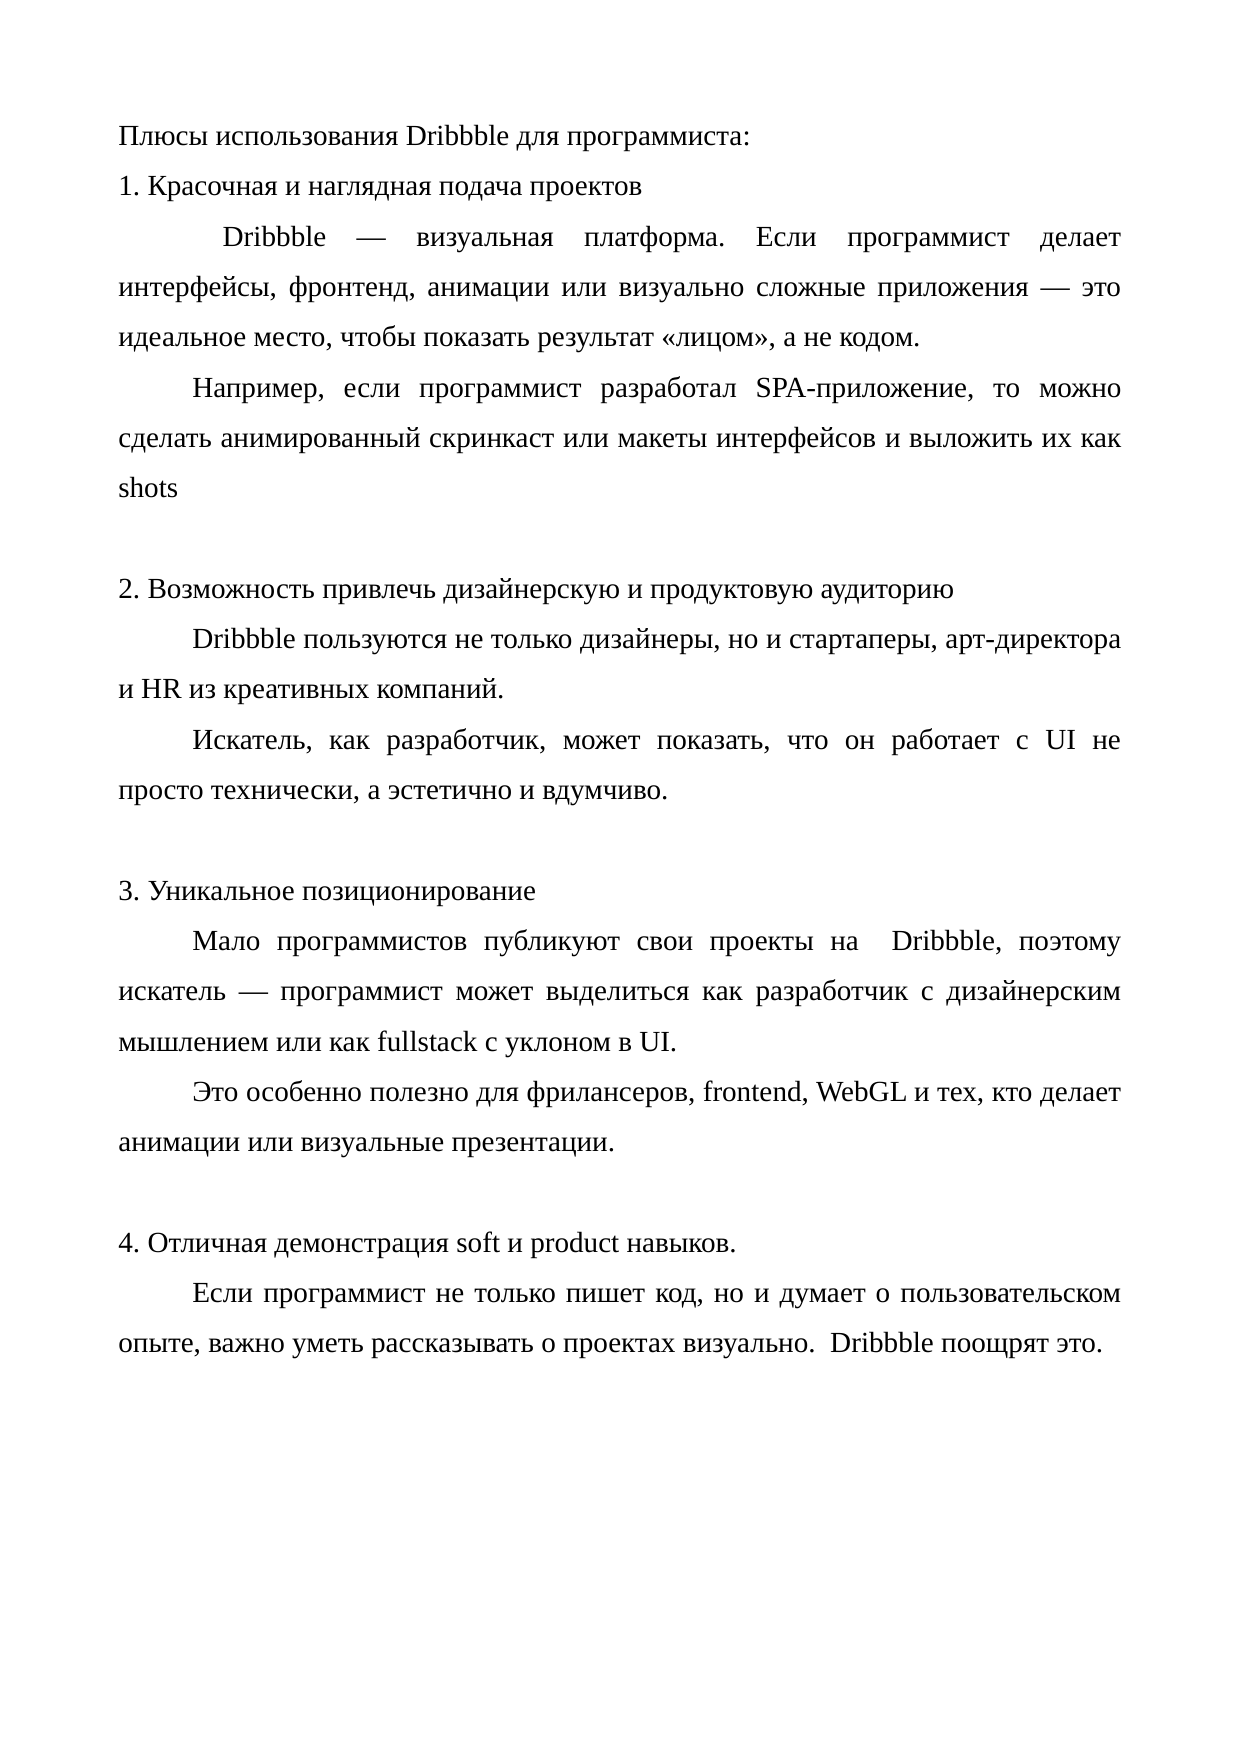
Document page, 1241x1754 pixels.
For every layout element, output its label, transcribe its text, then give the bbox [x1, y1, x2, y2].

text 3. Уникальное позиционирование [118, 873, 1122, 906]
text Это особенно полезно для фрилансеров, frontend, WebGL и тех, кто делает анимации или визуальные презентации. [118, 1074, 1122, 1158]
text Искатель, как разработчик, может показать, что он работает с UI не просто технически, а эстетично и вдумчиво. [118, 722, 1122, 806]
text 4. Отличная демонстрация soft и product навыков. [118, 1225, 1122, 1258]
text Dribbble — визуальная платформа. Если программист делает интерфейсы, фронтенд, анимации или визуально сложные приложения — это идеальное место, чтобы показать результат «лицом», а не кодом. [118, 219, 1122, 353]
text 2. Возможность привлечь дизайнерскую и продуктовую аудиторию [118, 571, 1122, 604]
text Например, если программист разработал SPA-приложение, то можно сделать анимированный скринкаст или макеты интерфейсов и выложить их как shots [118, 370, 1122, 504]
text Dribbble пользуются не только дизайнеры, но и стартаперы, арт-директора и HR из креативных компаний. [118, 621, 1122, 705]
text Мало программистов публикуют свои проекты на Dribbble, поэтому искатель — программист может выделиться как разработчик с дизайнерским мышлением или как fullstack с уклоном в UI. [118, 923, 1122, 1057]
text Плюсы использования Dribbble для программиста: [118, 118, 1122, 152]
text Если программист не только пишет код, но и думает о пользовательском опыте, важно уметь рассказывать о проектах визуально. Dribbble поощрят это. [118, 1275, 1122, 1359]
text 1. Красочная и наглядная подача проектов [118, 168, 1122, 202]
